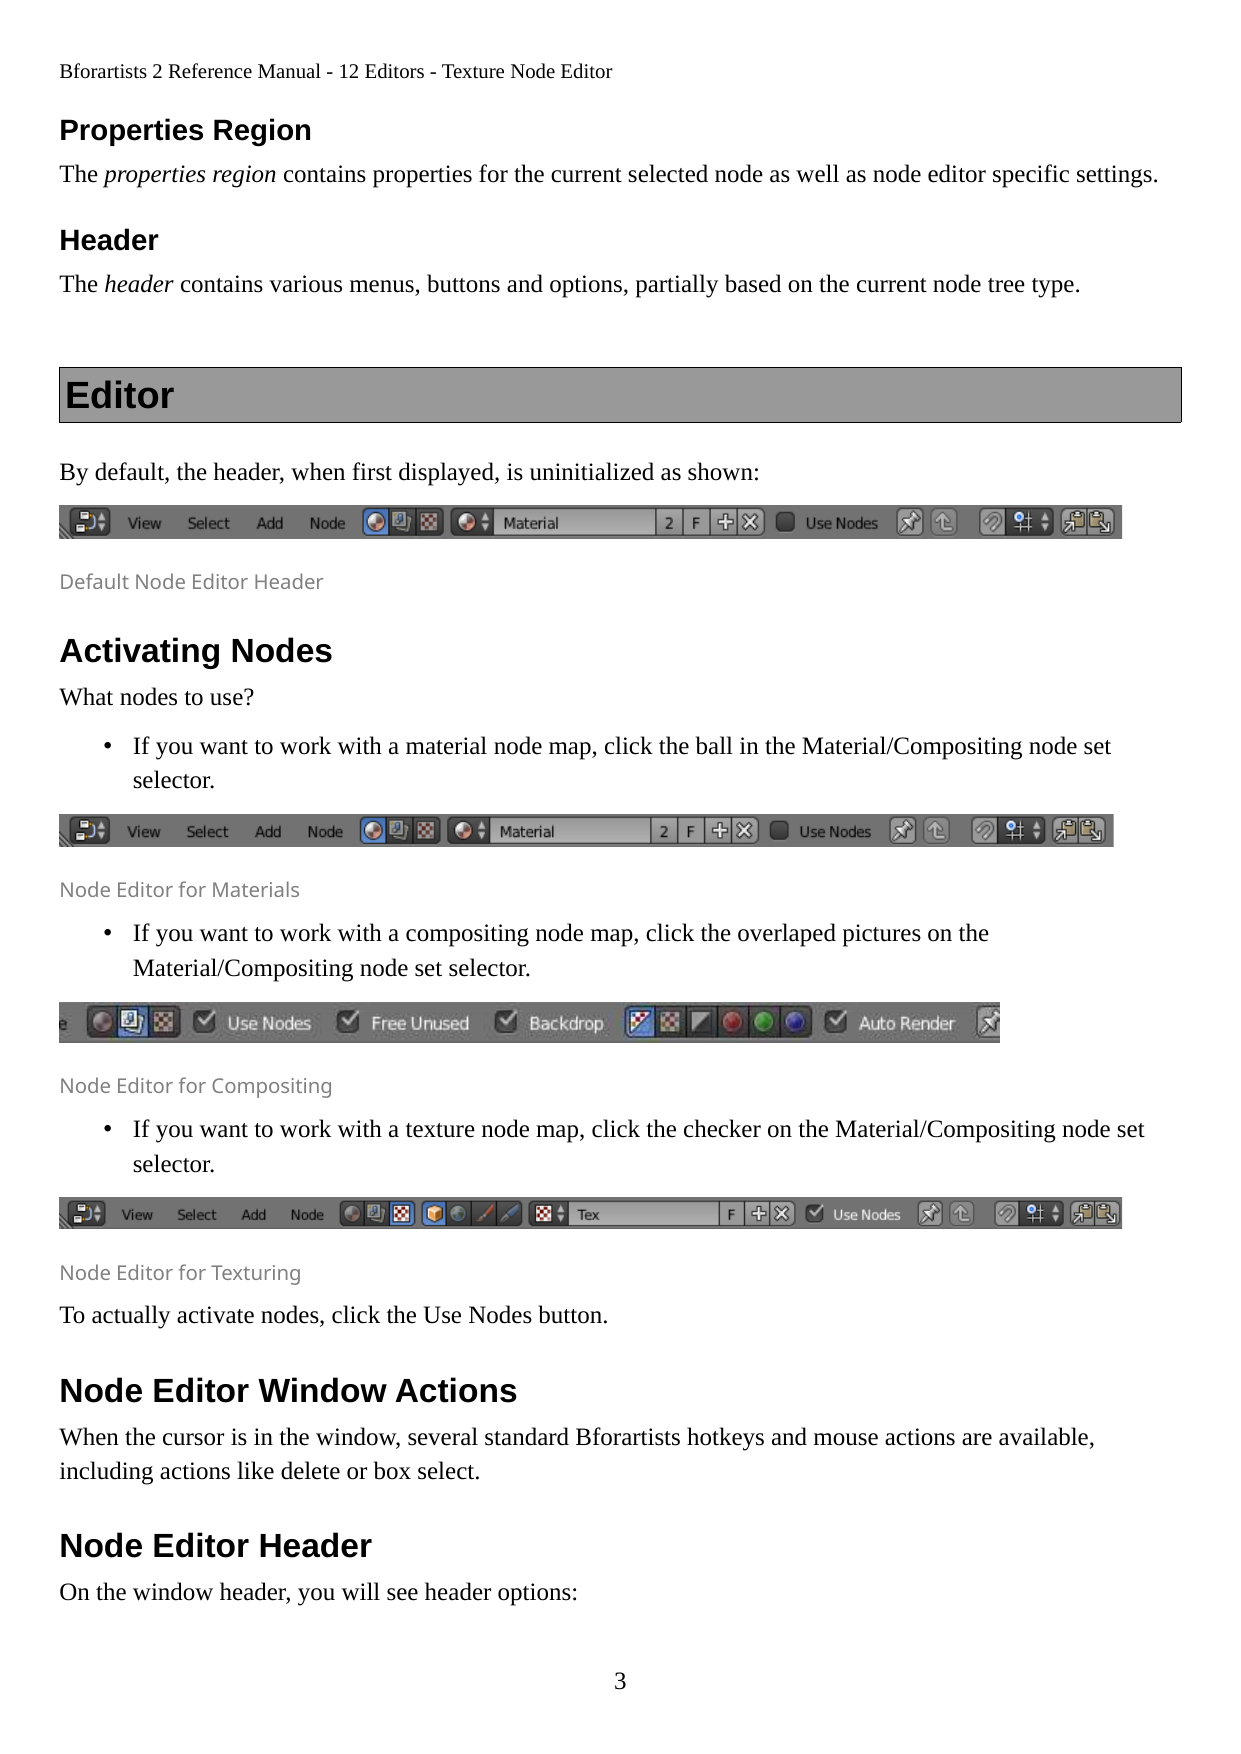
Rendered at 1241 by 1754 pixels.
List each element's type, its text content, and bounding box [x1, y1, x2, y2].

table_header Editor [60, 368, 1181, 422]
list If you want to work with a compositing node map, click the overlaped pictures on the Material/Compositing node set selector. [103, 918, 1181, 982]
text What nodes to use? [59, 682, 1181, 711]
text On the window header, you will see header options: [59, 1577, 1181, 1606]
picture [59, 1197, 1123, 1229]
subtitle Node Editor Window Actions [59, 1371, 1181, 1409]
text When the cursor is in the window, several standard Bforartists hotkeys and mouse actions are available, including actions like delete or box select. [59, 1422, 1181, 1485]
text The properties region contains properties for the current selected node as well as node editor specific settings. [59, 159, 1181, 188]
text Node Editor for Materials [59, 873, 1181, 904]
list If you want to work with a texture node map, click the checker on the Material/Compositing node set selector. [103, 1114, 1181, 1177]
picture [59, 814, 1114, 847]
subtitle Node Editor Header [59, 1526, 1181, 1565]
text Node Editor for Compositing [59, 1068, 1181, 1100]
subtitle Header [59, 222, 1181, 256]
text The header contains various menus, buttons and options, partially based on the current node tree type. [59, 269, 1181, 297]
picture [59, 505, 1123, 539]
list If you want to work with a material node map, click the ball in the Material/Compositing node set selector. [103, 731, 1181, 794]
text To actually activate nodes, click the Use Nodes button. [59, 1301, 1181, 1329]
text By default, the header, when first displayed, is uninitialized as shown: [59, 457, 1181, 485]
picture [59, 1002, 1000, 1043]
subtitle Properties Region [59, 113, 1181, 146]
text Default Node Editor Header [59, 564, 1181, 595]
subtitle Activating Nodes [59, 631, 1181, 669]
text Node Editor for Texturing [59, 1255, 1181, 1286]
